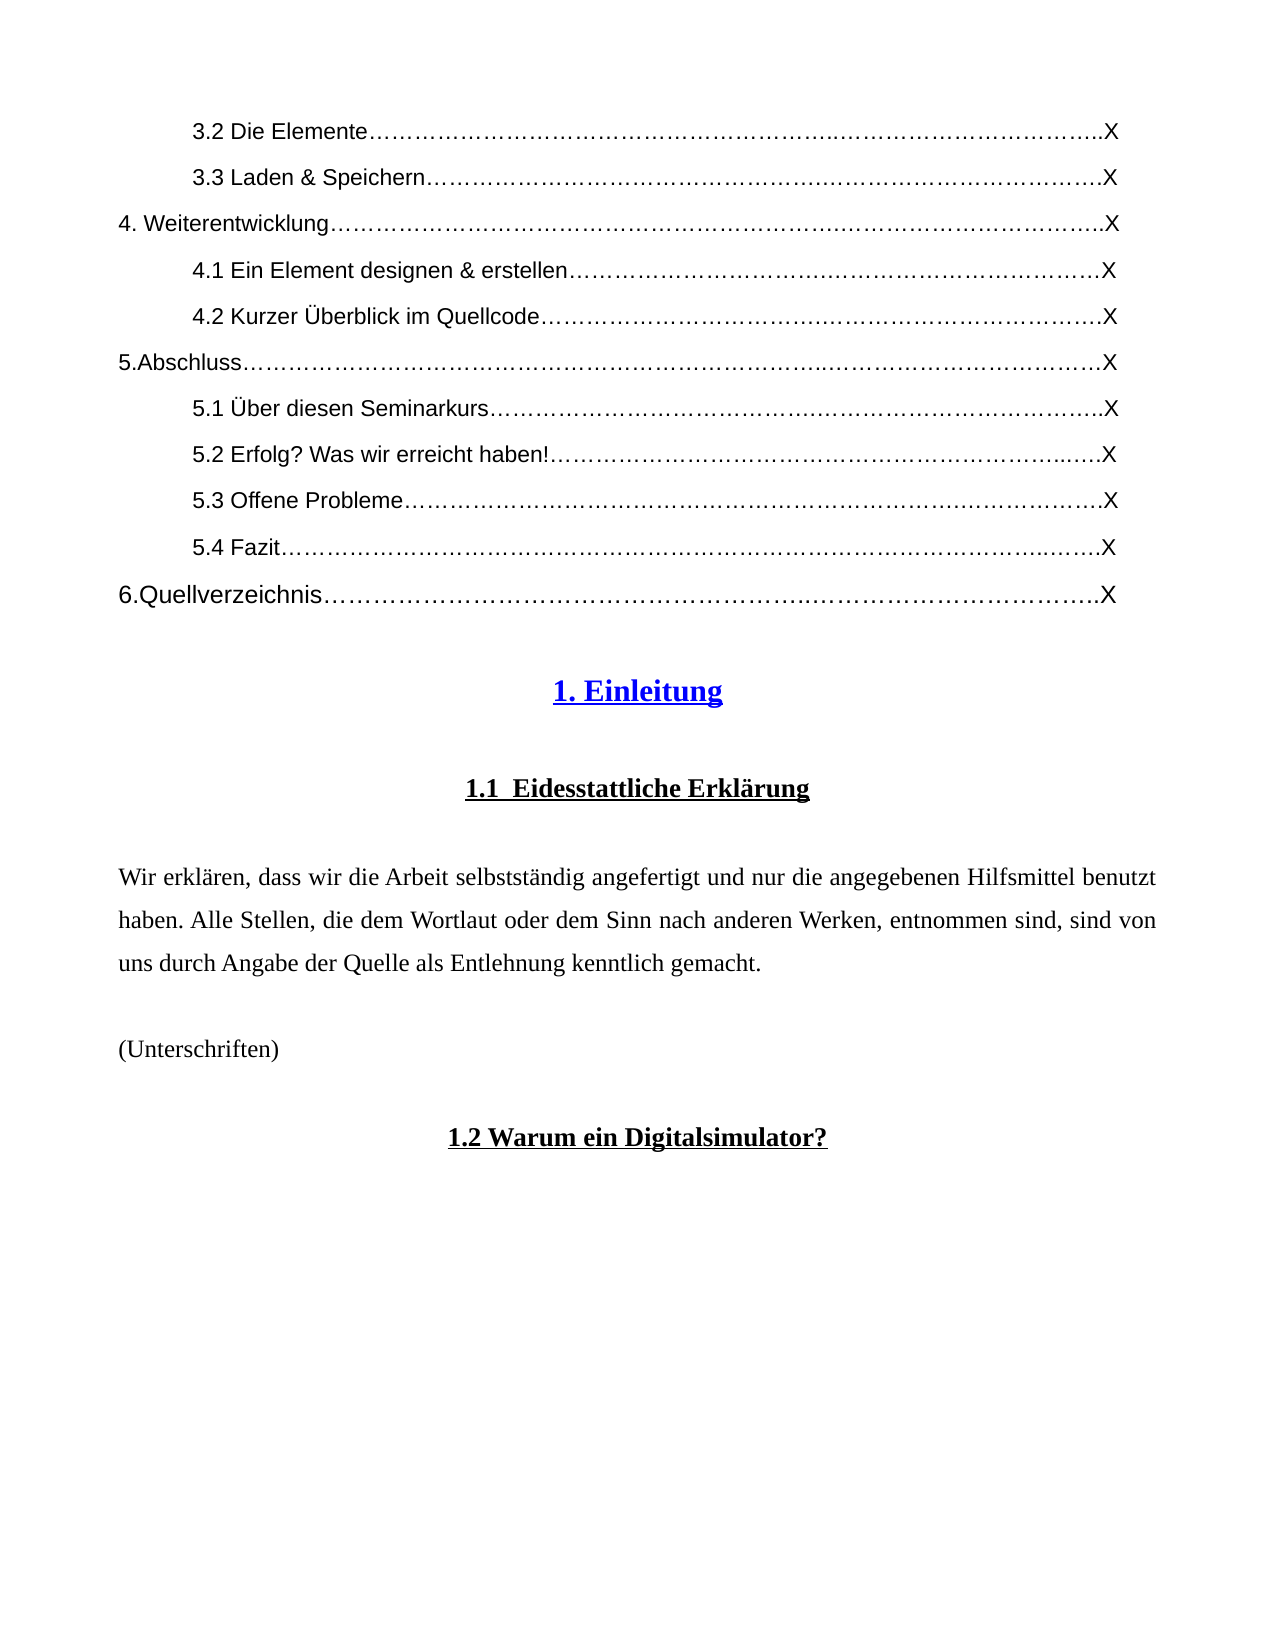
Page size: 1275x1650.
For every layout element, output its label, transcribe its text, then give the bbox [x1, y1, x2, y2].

text 4. Weiterentwicklung………………………………………………………….……………………………..X [118, 210, 1157, 237]
text 4.2 Kurzer Überblick im Quellcode……………………………….……………………………….X [118, 303, 1157, 329]
text 5.2 Erfolg? Was wir erreicht haben!…………………………………………………………...….X [118, 441, 1157, 467]
subtitle 1.1 Eidesstattliche Erklärung [118, 772, 1157, 803]
text 5.1 Über diesen Seminarkurs…………………………………….………………………………..X [118, 395, 1157, 421]
text 5.4 Fazit………………………………………………………………………………………..…….X [118, 533, 1157, 560]
text (Unterschriften) [118, 1034, 1157, 1063]
text 3.3 Laden & Speichern…………………………………………….……………………………….X [118, 164, 1157, 191]
text 5.3 Offene Probleme……………………………………………………………….……………….X [118, 487, 1157, 514]
text 3.2 Die Elemente……………………………………………………..……………………………..X [118, 118, 1157, 144]
text 4.1 Ein Element designen & erstellen…………………………….………………………………X [118, 257, 1157, 283]
text 6.Quellverzeichnis…………………………………………………..……………………………..X [118, 579, 1157, 608]
text Wir erklären, dass wir die Arbeit selbstständig angefertigt und nur die angegebenen Hilfsmittel benutzt haben. Alle Stellen, die dem Wortlaut oder dem Sinn nach anderen Werken, entnommen sind, sind von uns durch Angabe der Quelle als Entlehnung kenntlich gemacht. [118, 862, 1157, 977]
subtitle 1. Einleitung [118, 672, 1157, 708]
text 5.Abschluss…………………………………………………………………..………………………………X [118, 349, 1157, 375]
subtitle 1.2 Warum ein Digitalsimulator? [118, 1121, 1157, 1152]
